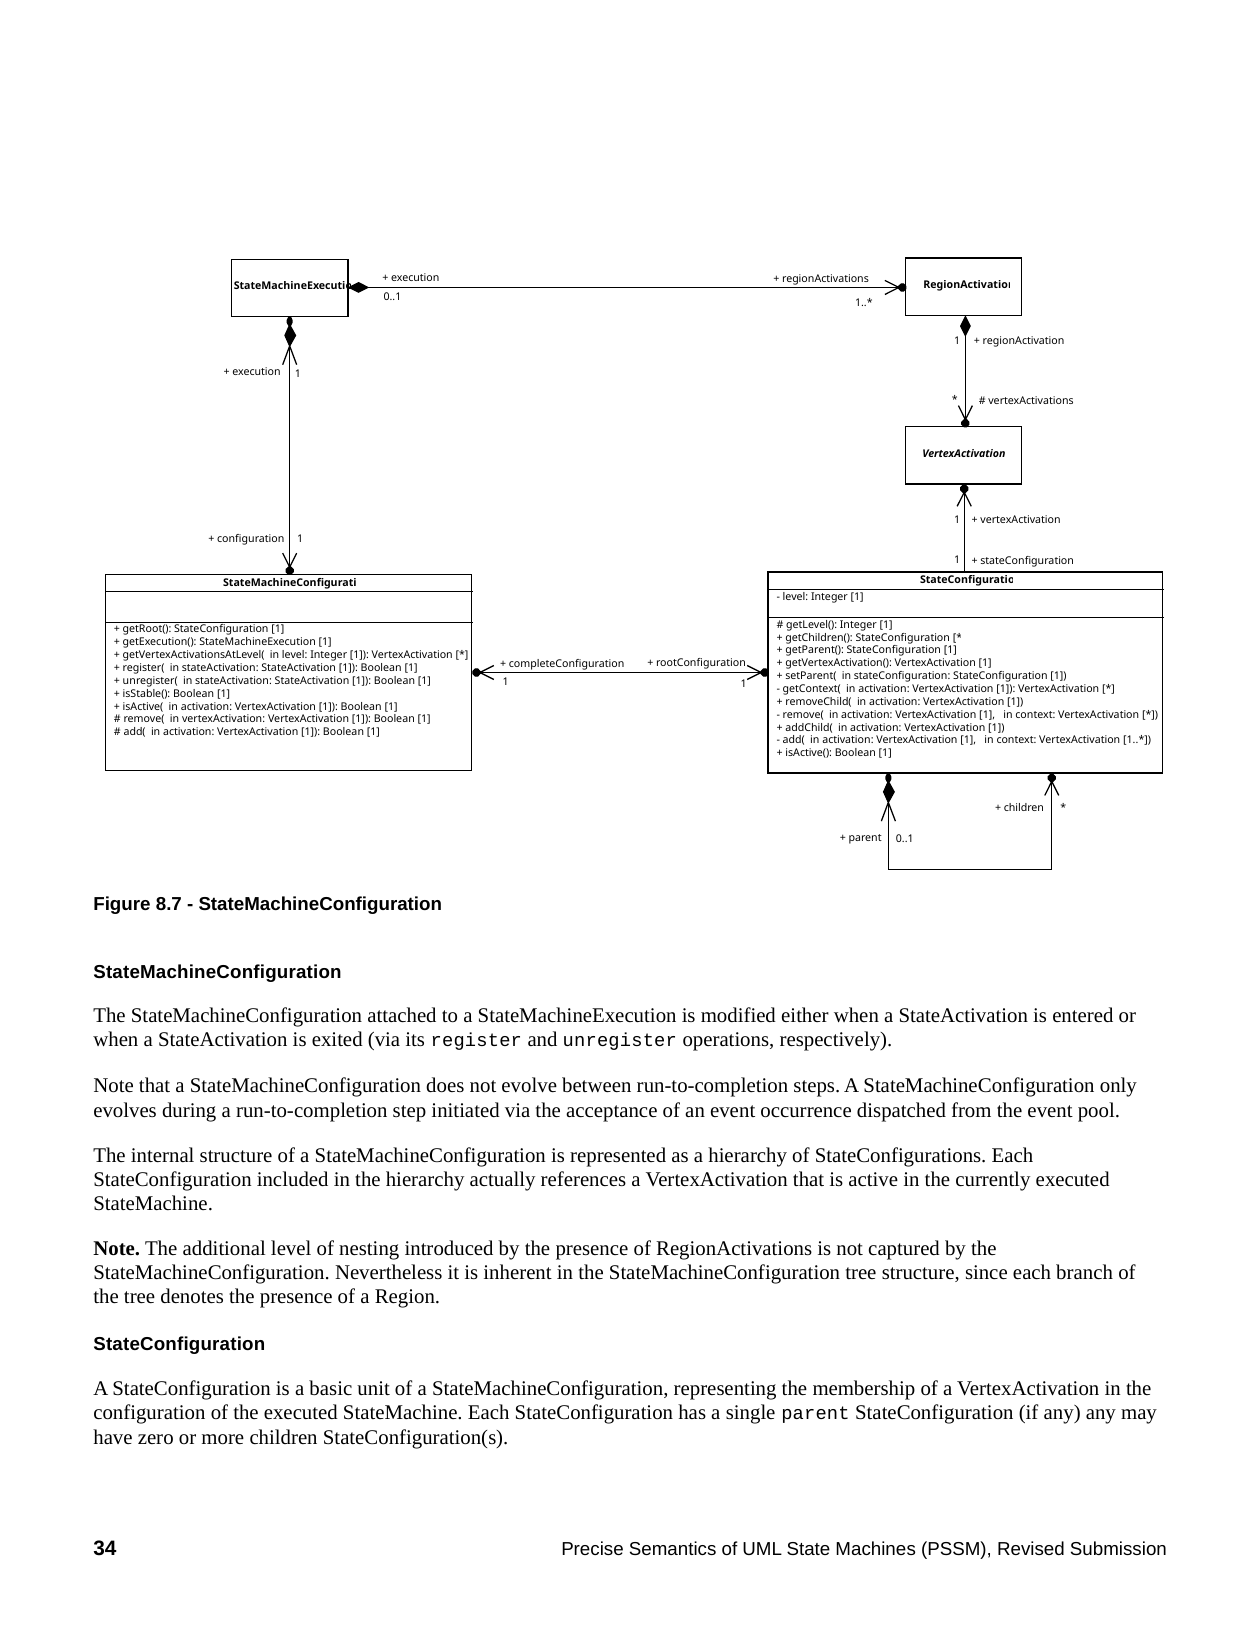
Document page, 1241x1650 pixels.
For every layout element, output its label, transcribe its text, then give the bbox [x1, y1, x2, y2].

text Note. The additional level of nesting introduced by the presence of RegionActivations is not captured by the StateMachineConfiguration. Nevertheless it is inherent in the StateMachineConfiguration tree structure, since each branch of the tree denotes the presence of a Region. [93, 1236, 1164, 1308]
text The StateMachineConfiguration attached to a StateMachineExecution is modified either when a StateActivation is entered or when a StateActivation is exited (via its register and unregister operations, respectively). [93, 1003, 1164, 1052]
text Figure 8.7 - StateMachineConfiguration [93, 243, 1176, 915]
text A StateConfiguration is a basic unit of a StateMachineConfiguration, representing the membership of a VertexActivation in the configuration of the executed StateMachine. Each StateConfiguration has a single parent StateConfiguration (if any) any may have zero or more children StateConfiguration(s). [93, 1376, 1164, 1449]
text Note that a StateMachineConfiguration does not evolve between run-to-completion steps. A StateMachineConfiguration only evolves during a run-to-completion step initiated via the acceptance of an event occurrence dispatched from the event pool. [93, 1073, 1164, 1122]
subtitle StateMachineConfiguration [93, 961, 1164, 982]
subtitle StateConfiguration [93, 1333, 1164, 1354]
text The internal structure of a StateMachineConfiguration is represented as a hierarchy of StateConfigurations. Each StateConfiguration included in the hierarchy actually references a VertexActivation that is active in the currently executed StateMachine. [93, 1143, 1164, 1215]
